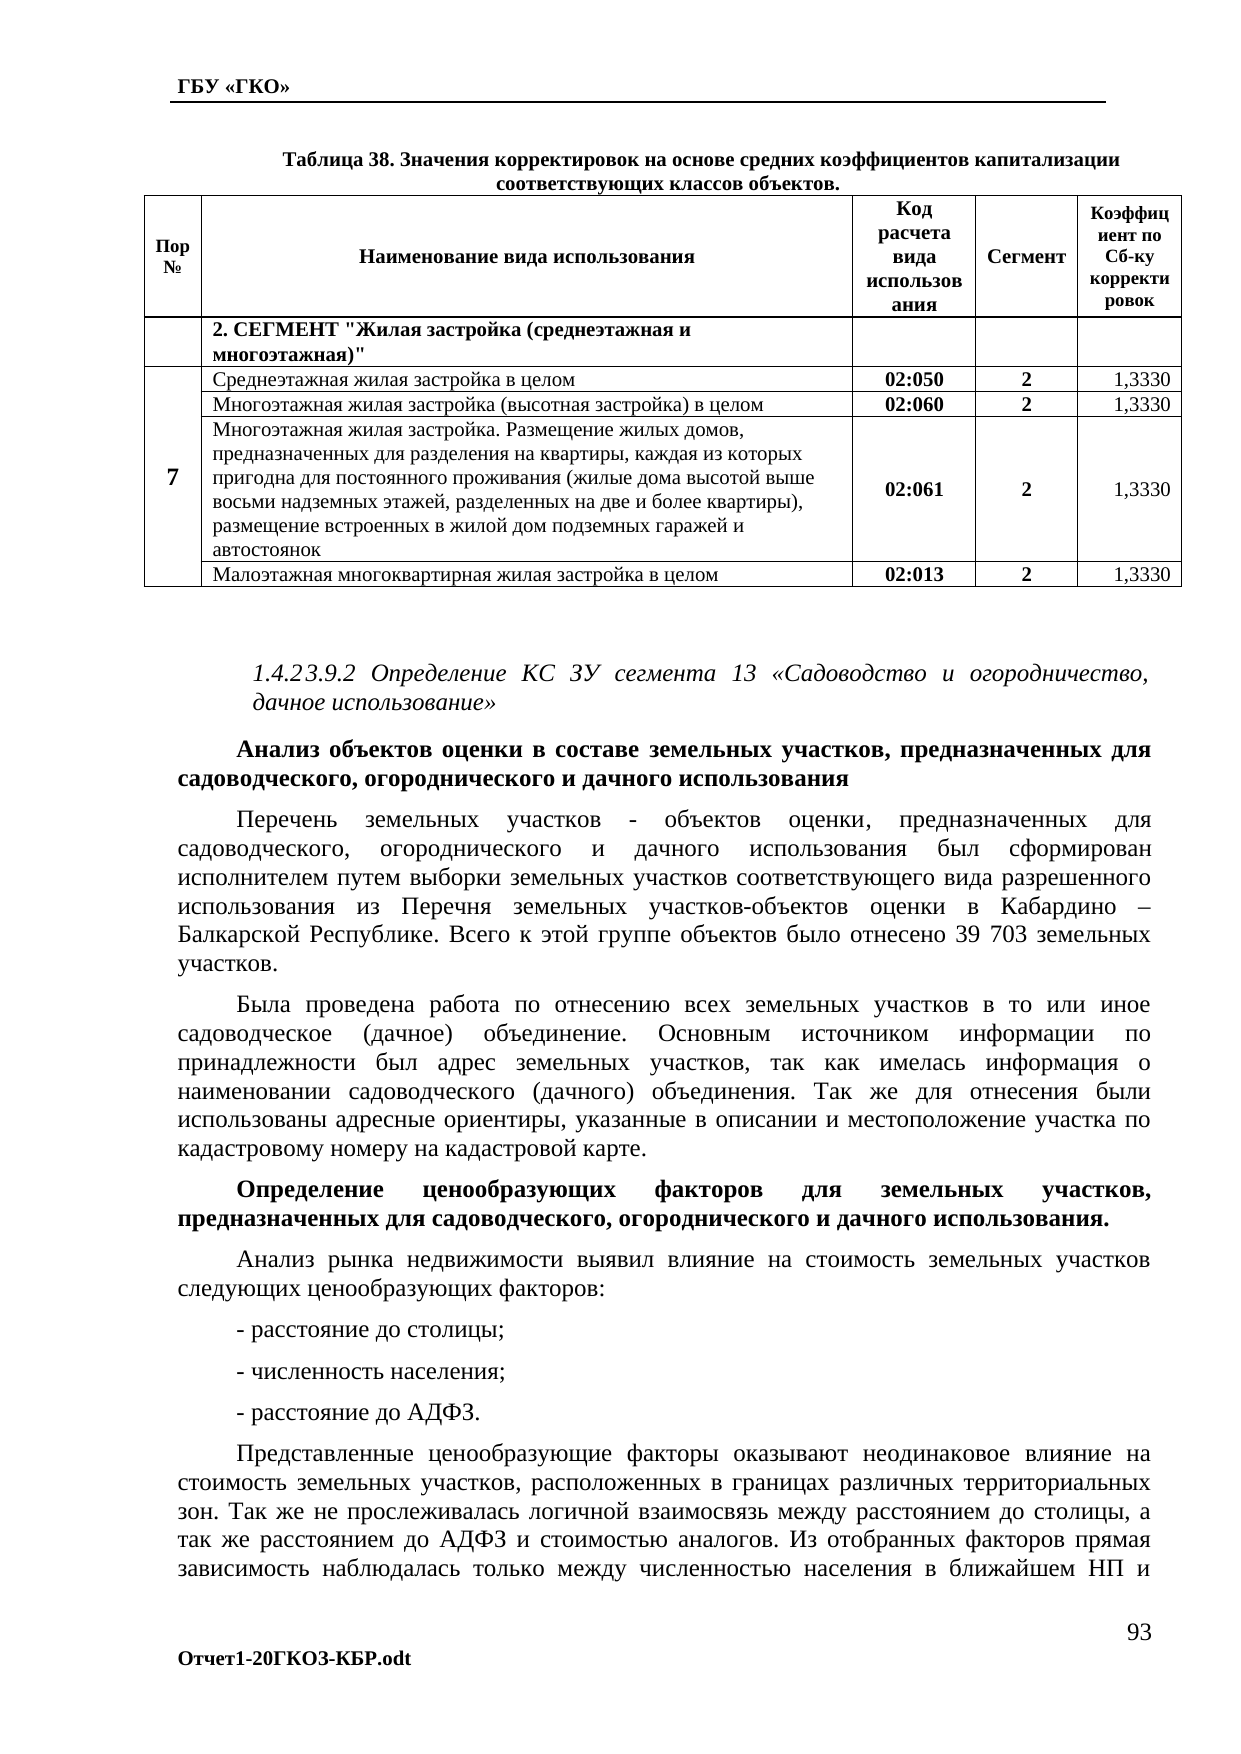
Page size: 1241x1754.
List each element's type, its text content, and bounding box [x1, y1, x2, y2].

table_cell 2. СЕГМЕНТ "Жилая застройка (среднеэтажная и многоэтажная)" [202, 318, 852, 366]
table_cell 2 [976, 367, 1077, 391]
table_cell 02:061 [853, 417, 975, 561]
table_cell 2 [976, 417, 1077, 561]
table_cell 2 [976, 392, 1077, 416]
table_header Пор № [145, 196, 201, 316]
table_cell 1,3330 [1078, 392, 1181, 416]
table_cell Малоэтажная многоквартирная жилая застройка в целом [202, 562, 852, 586]
text Была проведена работа по отнесению всех земельных участков в то или иное садоводческое (дачное) объединение. Основным источником информации по принадлежности был адрес земельных участков, так как имелась информация о наименовании садоводческого (дачного) объединения. Так же для отнесения были использованы адресные ориентиры, указанные в описании и местоположение участка по кадастровому номеру на кадастровой карте. [177, 989, 1152, 1162]
table_cell 1,3330 [1078, 367, 1181, 391]
text - численность населения; [177, 1356, 1152, 1384]
text Представленные ценообразующие факторы оказывают неодинаковое влияние на стоимость земельных участков, расположенных в границах различных территориальных зон. Так же не прослеживалась логичной взаимосвязь между расстоянием до столицы, а так же расстоянием до АДФЗ и стоимостью аналогов. Из отобранных факторов прямая зависимость наблюдалась только между численностью населения в ближайшем НП и [177, 1438, 1152, 1582]
table_cell 2 [976, 562, 1077, 586]
text Таблица 38. Значения корректировок на основе средних коэффициентов капитализации соответствующих классов объектов. [184, 147, 1152, 195]
text - расстояние до АДФЗ. [177, 1397, 1152, 1426]
table_cell Многоэтажная жилая застройка (высотная застройка) в целом [202, 392, 852, 416]
table_cell Среднеэтажная жилая застройка в целом [202, 367, 852, 391]
table_cell 02:050 [853, 367, 975, 391]
table_cell 7 [145, 367, 201, 586]
table_cell Многоэтажная жилая застройка. Размещение жилых домов, предназначенных для разделения на квартиры, каждая из которых пригодна для постоянного проживания (жилые дома высотой выше восьми надземных этажей, разделенных на две и более квартиры), размещение встроенных в жилой дом подземных гаражей и автостоянок [202, 417, 852, 561]
subtitle 3.9.2 Определение КС ЗУ сегмента 13 «Садоводство и огородничество, дачное использование» [252, 658, 1152, 716]
text Анализ рынка недвижимости выявил влияние на стоимость земельных участков следующих ценообразующих факторов: [177, 1244, 1152, 1302]
table_header Наименование вида использования [202, 196, 852, 316]
table_cell 02:060 [853, 392, 975, 416]
text Перечень земельных участков - объектов оценки, предназначенных для садоводческого, огороднического и дачного использования был сформирован исполнителем путем выборки земельных участков соответствующего вида разрешенного использования из Перечня земельных участков-объектов оценки в Кабардино – Балкарской Республике. Всего к этой группе объектов было отнесено 39 703 земельных участков. [177, 804, 1152, 977]
text - расстояние до столицы; [177, 1314, 1152, 1343]
text Определение ценообразующих факторов для земельных участков, предназначенных для садоводческого, огороднического и дачного использования. [177, 1174, 1152, 1232]
table_cell [1078, 318, 1181, 366]
table_header Код расчета вида использования [853, 196, 975, 316]
table_cell [853, 318, 975, 366]
table_header Коэффициент по Сб-ку корректировок [1078, 196, 1181, 316]
table_cell 1,3330 [1078, 562, 1181, 586]
table_header Сегмент [976, 196, 1077, 316]
text Анализ объектов оценки в составе земельных участков, предназначенных для садоводческого, огороднического и дачного использования [177, 734, 1152, 792]
table_cell [145, 318, 201, 366]
table_cell 02:013 [853, 562, 975, 586]
table_cell [976, 318, 1077, 366]
table_cell 1,3330 [1078, 417, 1181, 561]
